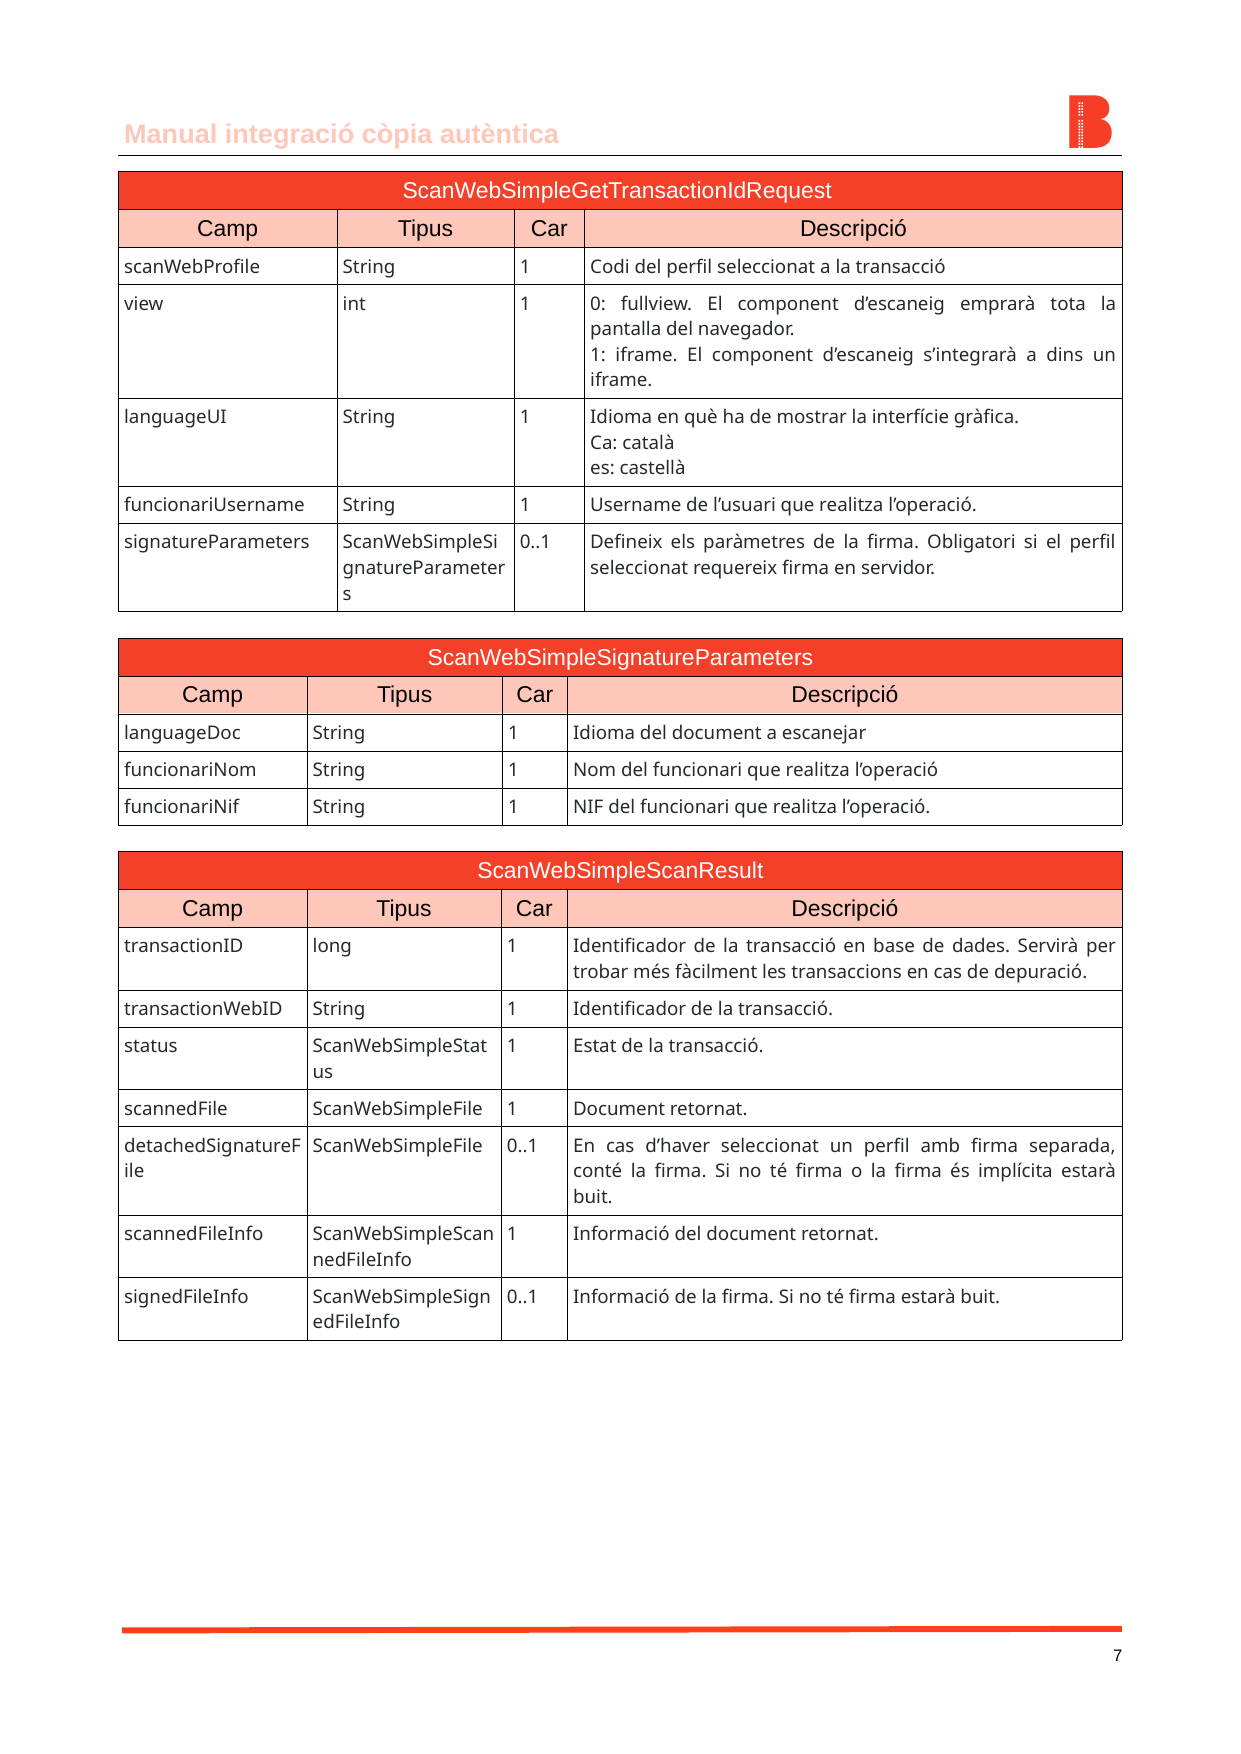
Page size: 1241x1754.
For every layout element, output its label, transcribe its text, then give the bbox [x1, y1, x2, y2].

table_cell String [308, 789, 502, 825]
table_header ScanWebSimpleSignatureParameters [119, 639, 1122, 676]
table_cell NIF del funcionari que realitza l’operació. [568, 789, 1122, 825]
table_cell scanWebProfile [119, 248, 337, 284]
table_header ScanWebSimpleGetTransactionIdRequest [119, 172, 1122, 209]
table_cell signedFileInfo [119, 1278, 307, 1340]
table_cell String [338, 399, 514, 486]
table_cell languageDoc [119, 715, 307, 751]
table_cell detachedSignatureFile [119, 1127, 307, 1214]
table_cell Car [503, 677, 567, 713]
table_cell ScanWebSimpleScannedFileInfo [308, 1216, 501, 1277]
table_cell 1 [502, 991, 567, 1027]
table_cell long [308, 928, 501, 989]
picture [1063, 94, 1117, 150]
table_cell 1 [502, 1090, 567, 1126]
table_cell transactionID [119, 928, 307, 989]
table_cell Identificador de la transacció en base de dades. Servirà per trobar més fàcilment les transaccions en cas de depuració. [568, 928, 1122, 989]
table_cell Idioma del document a escanejar [568, 715, 1122, 751]
table_cell scannedFile [119, 1090, 307, 1126]
table_cell Descripció [585, 210, 1122, 247]
table_cell Tipus [308, 677, 502, 713]
table_cell 1 [503, 715, 567, 751]
table_cell Document retornat. [568, 1090, 1122, 1126]
table_cell Informació del document retornat. [568, 1216, 1122, 1277]
table_cell ScanWebSimpleSignatureParameters [338, 524, 514, 611]
table_cell 1 [502, 1216, 567, 1277]
table_cell view [119, 285, 337, 398]
table_cell 0..1 [502, 1127, 567, 1214]
table_cell Username de l’usuari que realitza l’operació. [585, 487, 1122, 523]
table_cell Informació de la firma. Si no té firma estarà buit. [568, 1278, 1122, 1340]
table_cell int [338, 285, 514, 398]
table_cell String [338, 248, 514, 284]
table_cell Tipus [308, 890, 501, 927]
table_cell 1 [502, 928, 567, 989]
table_cell 1 [515, 248, 584, 284]
table_cell funcionariUsername [119, 487, 337, 523]
table_cell String [338, 487, 514, 523]
table_cell Nom del funcionari que realitza l’operació [568, 752, 1122, 788]
table_cell 1 [503, 789, 567, 825]
table_cell 0..1 [502, 1278, 567, 1340]
table_cell Tipus [338, 210, 514, 247]
table_cell funcionariNom [119, 752, 307, 788]
table_cell 0: fullview. El component d’escaneig emprarà tota la pantalla del navegador. 1: iframe. El component d’escaneig s’integrarà a dins un iframe. [585, 285, 1122, 398]
table_cell Defineix els paràmetres de la firma. Obligatori si el perfil seleccionat requereix firma en servidor. [585, 524, 1122, 611]
table_cell Identificador de la transacció. [568, 991, 1122, 1027]
table_cell status [119, 1028, 307, 1089]
table_cell Idioma en què ha de mostrar la interfície gràfica. Ca: català es: castellà [585, 399, 1122, 486]
table_cell ScanWebSimpleFile [308, 1090, 501, 1126]
table_cell String [308, 752, 502, 788]
table_cell Camp [119, 210, 337, 247]
table_cell 1 [515, 399, 584, 486]
table_cell transactionWebID [119, 991, 307, 1027]
table_cell En cas d’haver seleccionat un perfil amb firma separada, conté la firma. Si no té firma o la firma és implícita estarà buit. [568, 1127, 1122, 1214]
table_cell Car [502, 890, 567, 927]
table_cell 1 [515, 487, 584, 523]
table_cell languageUI [119, 399, 337, 486]
table_cell 1 [503, 752, 567, 788]
table_cell String [308, 715, 502, 751]
table_cell Estat de la transacció. [568, 1028, 1122, 1089]
table_cell Camp [119, 677, 307, 713]
table_cell Descripció [568, 677, 1122, 713]
table_cell 1 [515, 285, 584, 398]
table_cell ScanWebSimpleStatus [308, 1028, 501, 1089]
table_cell ScanWebSimpleSignedFileInfo [308, 1278, 501, 1340]
table_cell String [308, 991, 501, 1027]
table_header ScanWebSimpleScanResult [119, 852, 1122, 889]
table_cell 0..1 [515, 524, 584, 611]
table_cell scannedFileInfo [119, 1216, 307, 1277]
table_cell signatureParameters [119, 524, 337, 611]
table_cell Descripció [568, 890, 1122, 927]
table_cell funcionariNif [119, 789, 307, 825]
table_cell ScanWebSimpleFile [308, 1127, 501, 1214]
table_cell Codi del perfil seleccionat a la transacció [585, 248, 1122, 284]
table_cell 1 [502, 1028, 567, 1089]
table_cell Car [515, 210, 584, 247]
table_cell Camp [119, 890, 307, 927]
